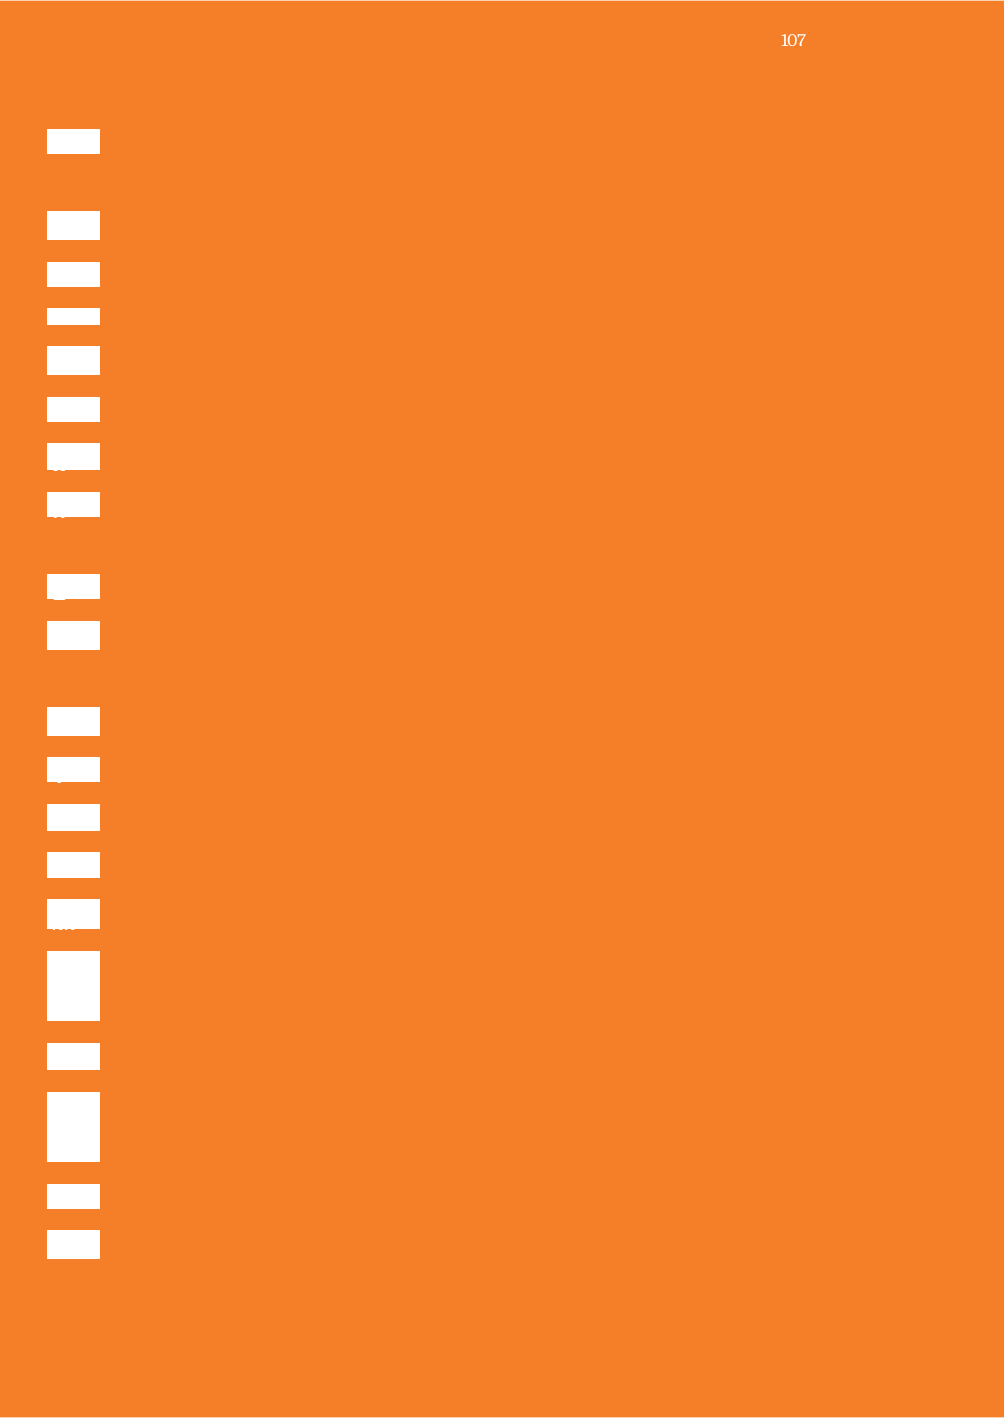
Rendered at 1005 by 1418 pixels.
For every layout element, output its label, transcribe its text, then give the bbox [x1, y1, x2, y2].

text R [49, 446, 100, 470]
text E [49, 855, 100, 878]
text E [49, 866, 53, 878]
text V [49, 264, 100, 287]
text O [49, 709, 100, 736]
text R [49, 1046, 100, 1070]
text P A [49, 1105, 53, 1129]
text Y [49, 142, 56, 154]
text D [49, 623, 100, 650]
text E [49, 588, 53, 599]
text C [49, 399, 100, 422]
text D [49, 1233, 100, 1259]
text E [49, 577, 100, 599]
text R [49, 457, 53, 470]
text R [57, 457, 65, 468]
text T A [49, 954, 100, 1021]
text I [49, 311, 100, 325]
text N [49, 806, 100, 831]
text R [49, 1057, 53, 1070]
text P A [57, 1105, 65, 1117]
text N [49, 817, 53, 831]
text E [49, 1186, 100, 1209]
text Y [49, 131, 100, 154]
text M [49, 902, 100, 929]
text V [49, 275, 54, 287]
text H [49, 349, 100, 375]
text R [57, 1057, 65, 1068]
text N [55, 823, 60, 831]
text E [49, 1197, 53, 1209]
text T [49, 759, 100, 782]
text O [49, 213, 100, 240]
text P A [49, 1094, 100, 1162]
text T [49, 771, 57, 782]
text A [49, 494, 100, 517]
